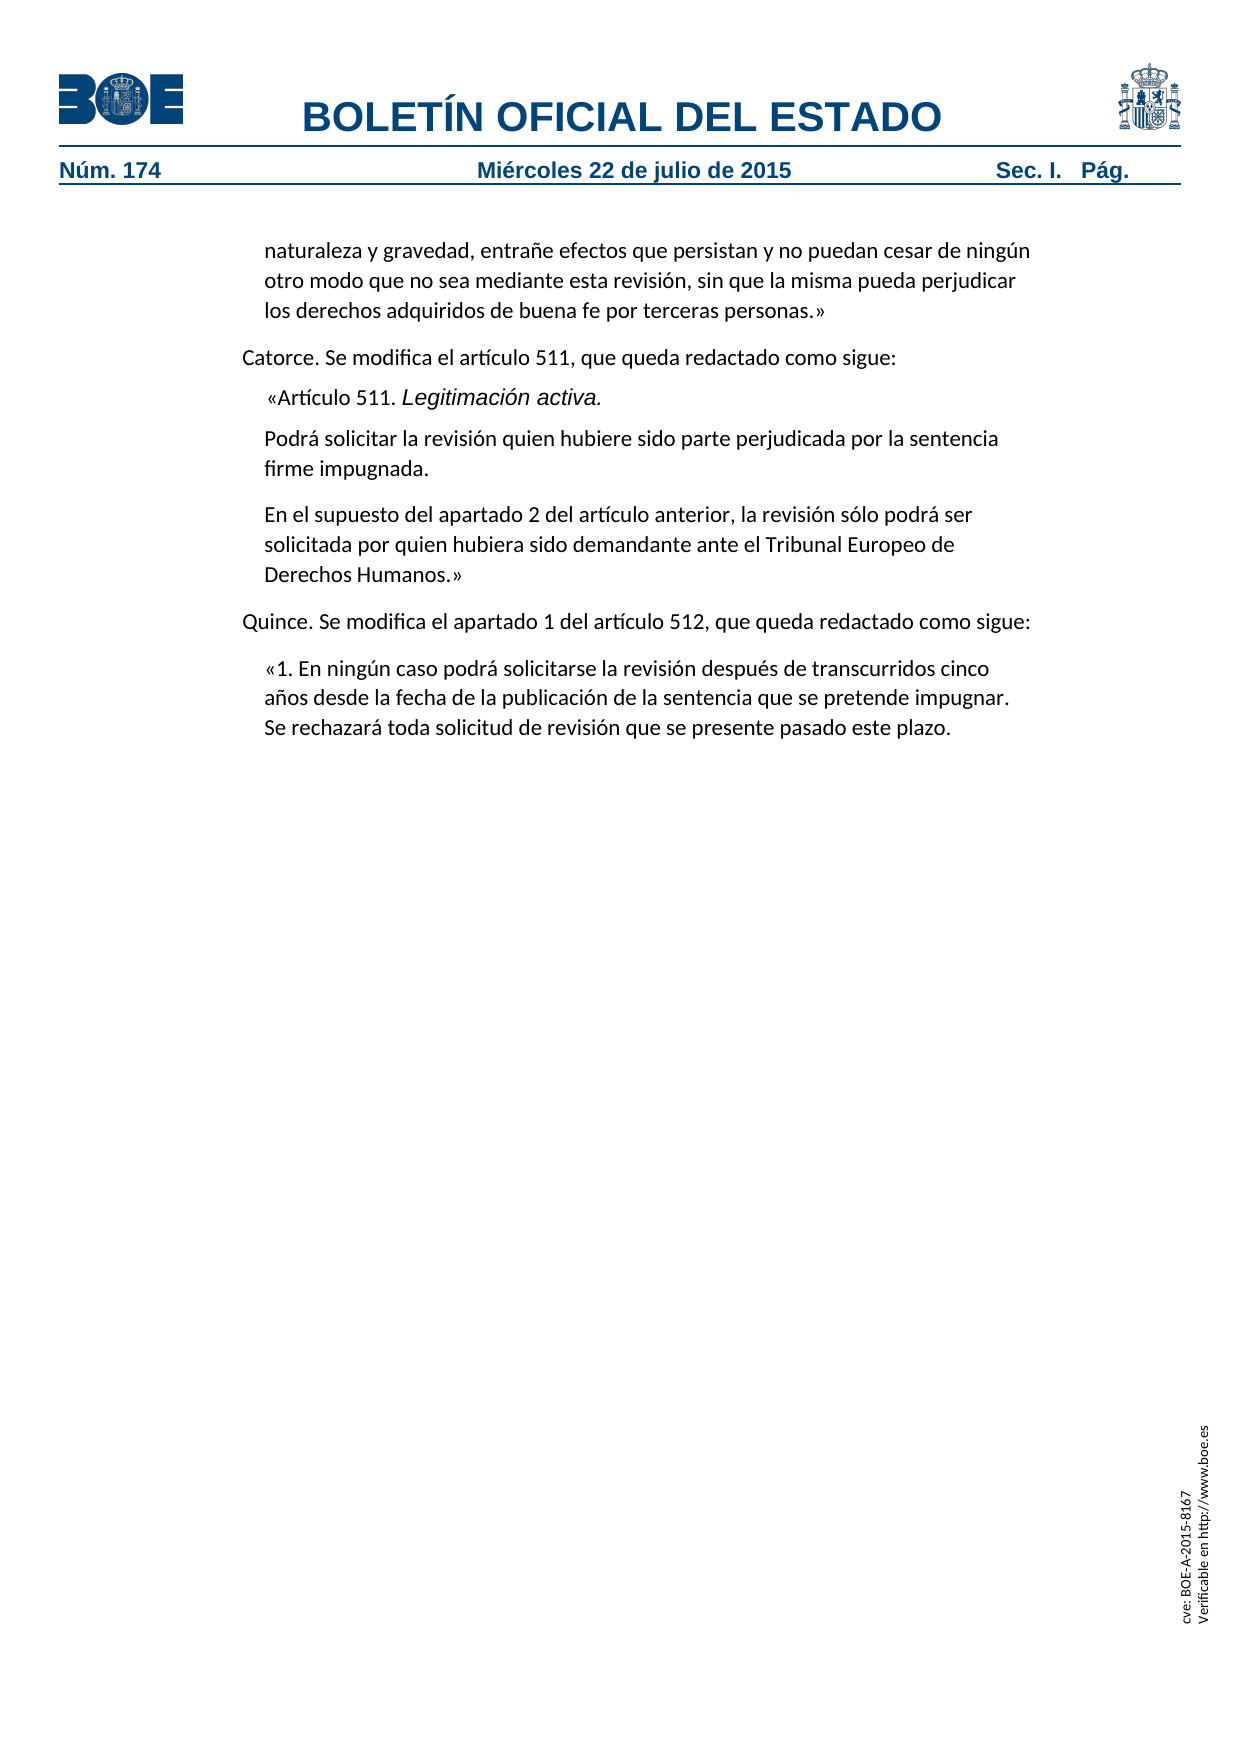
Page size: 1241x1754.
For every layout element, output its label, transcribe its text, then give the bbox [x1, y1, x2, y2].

text naturaleza y gravedad, entrañe efectos que persistan y no puedan cesar de ningún otro modo que no sea mediante esta revisión, sin que la misma pueda perjudicar los derechos adquiridos de buena fe por terceras personas.» [264, 236, 1034, 324]
text Catorce. Se modifica el artículo 511, que queda redactado como sigue: [242, 343, 1034, 371]
text «1. En ningún caso podrá solicitarse la revisión después de transcurridos cinco años desde la fecha de la publicación de la sentencia que se pretende impugnar. Se rechazará toda solicitud de revisión que se presente pasado este plazo. [264, 654, 1034, 741]
text En el supuesto del apartado 2 del artículo anterior, la revisión sólo podrá ser solicitada por quien hubiera sido demandante ante el Tribunal Europeo de Derechos Humanos.» [264, 501, 1034, 588]
text Podrá solicitar la revisión quien hubiere sido parte perjudicada por la sentencia firme impugnada. [264, 424, 1034, 482]
text Quince. Se modifica el apartado 1 del artículo 512, que queda redactado como sigue: [242, 607, 1034, 635]
text «Artículo 511. Legitimación activa. [266, 383, 1034, 412]
